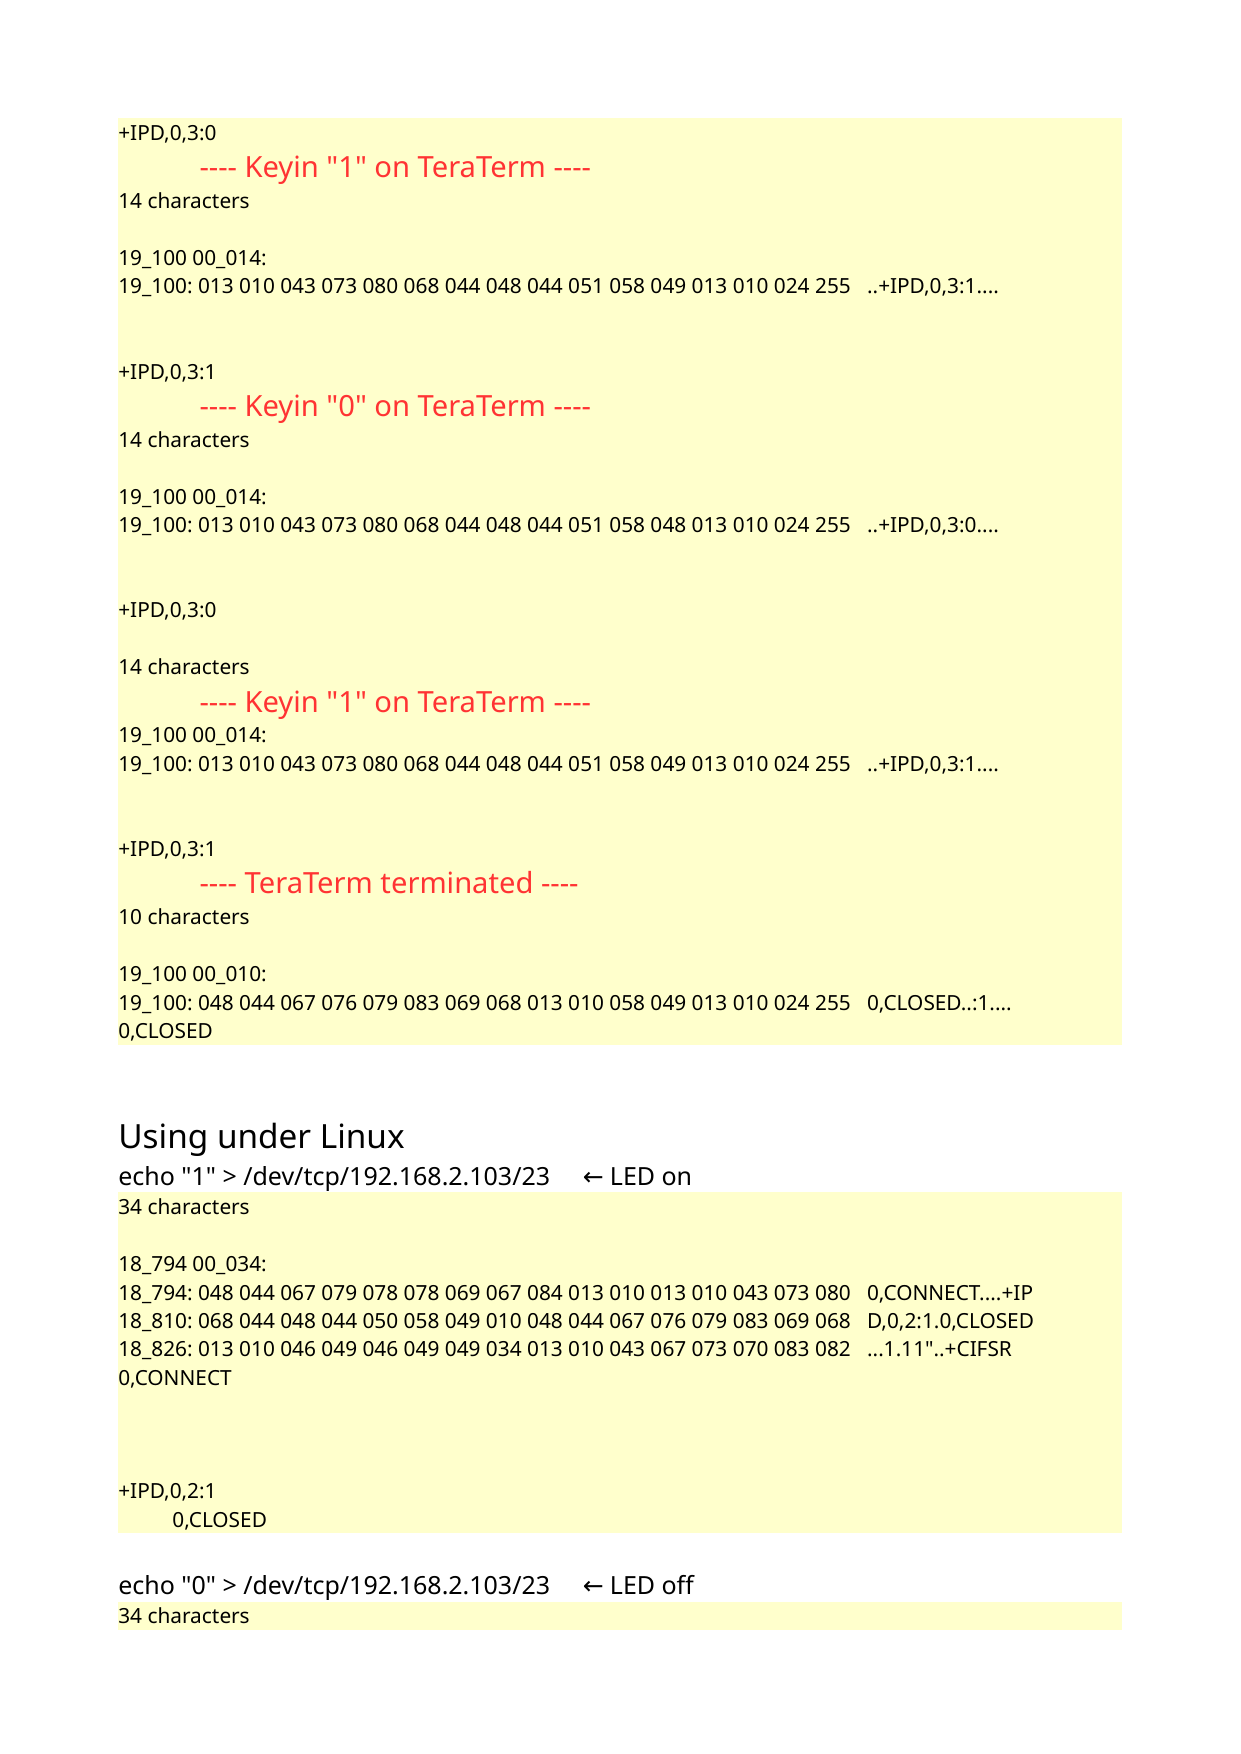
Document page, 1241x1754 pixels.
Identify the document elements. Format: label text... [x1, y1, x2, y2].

text 19_100 00_014: [118, 721, 1122, 749]
text 18_810: 068 044 048 044 050 058 049 010 048 044 067 076 079 083 069 068 D,0,2:1.0,CLOSED [118, 1306, 1122, 1334]
text +IPD,0,3:1 [118, 834, 1122, 863]
text 14 characters [118, 186, 1122, 215]
text 14 characters [118, 425, 1122, 453]
text 19_100: 048 044 067 076 079 083 069 068 013 010 058 049 013 010 024 255 0,CLOSED..:1.... [118, 988, 1122, 1016]
text 18_794: 048 044 067 079 078 078 069 067 084 013 010 013 010 043 073 080 0,CONNECT....+IP [118, 1278, 1122, 1306]
text echo "1" > /dev/tcp/192.168.2.103/23 ← LED on [118, 1158, 1122, 1192]
text 19_100 00_014: [118, 482, 1122, 510]
text ---- Keyin "1" on TeraTerm ---- [118, 147, 1122, 186]
text Using under Linux [118, 1113, 1122, 1158]
text 19_100 00_010: [118, 959, 1122, 988]
text 34 characters [118, 1192, 1122, 1221]
text 0,CLOSED [118, 1505, 1122, 1533]
text ---- TeraTerm terminated ---- [118, 863, 1122, 902]
text 10 characters [118, 902, 1122, 931]
text 0,CONNECT [118, 1363, 1122, 1391]
text ---- Keyin "0" on TeraTerm ---- [118, 385, 1122, 425]
text echo "0" > /dev/tcp/192.168.2.103/23 ← LED off [118, 1568, 1122, 1602]
text 19_100 00_014: [118, 243, 1122, 272]
text 19_100: 013 010 043 073 080 068 044 048 044 051 058 048 013 010 024 255 ..+IPD,0,3:0.... [118, 510, 1122, 539]
text ---- Keyin "1" on TeraTerm ---- [118, 681, 1122, 721]
text +IPD,0,3:1 [118, 357, 1122, 385]
text +IPD,0,2:1 [118, 1477, 1122, 1505]
text 19_100: 013 010 043 073 080 068 044 048 044 051 058 049 013 010 024 255 ..+IPD,0,3:1.... [118, 272, 1122, 300]
text 18_826: 013 010 046 049 046 049 049 034 013 010 043 067 073 070 083 082 ...1.11"..+CIFSR [118, 1334, 1122, 1363]
text 34 characters [118, 1602, 1122, 1630]
text 0,CLOSED [118, 1016, 1122, 1045]
text +IPD,0,3:0 [118, 118, 1122, 147]
text 19_100: 013 010 043 073 080 068 044 048 044 051 058 049 013 010 024 255 ..+IPD,0,3:1.... [118, 749, 1122, 777]
text 18_794 00_034: [118, 1249, 1122, 1278]
text +IPD,0,3:0 [118, 596, 1122, 624]
text 14 characters [118, 652, 1122, 681]
